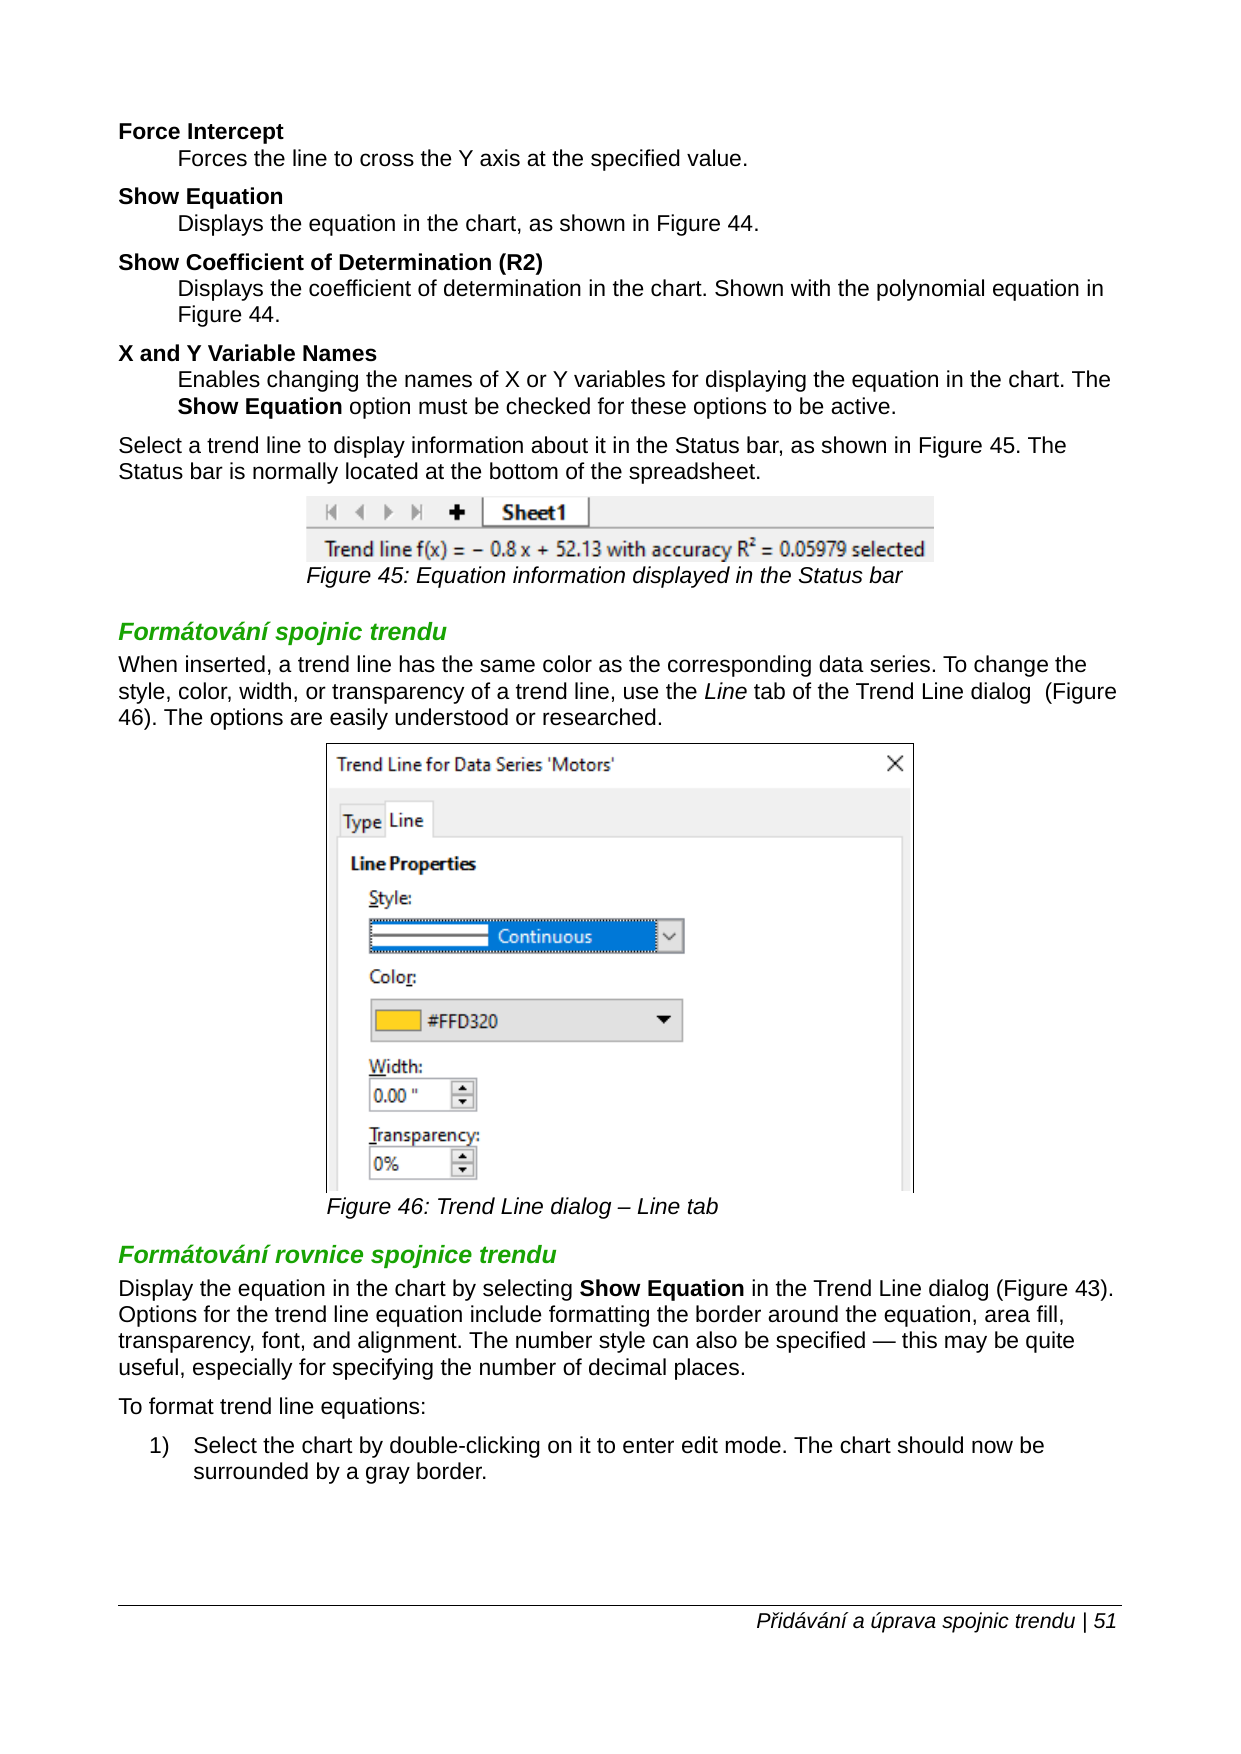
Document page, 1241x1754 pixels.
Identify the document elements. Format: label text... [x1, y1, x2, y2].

text Forces the line to cross the Y axis at the specified value. [177, 144, 1122, 171]
text When inserted, a trend line has the same color as the corresponding data series. To change the style, color, width, or transparency of a trend line, use the Line tab of the Trend Line dialog (Figure 46). The options are easily understood or researched. [118, 651, 1122, 731]
text Enables changing the names of X or Y variables for displaying the equation in the chart. The Show Equation option must be checked for these options to be active. [177, 366, 1122, 419]
text Displays the coefficient of determination in the chart. Shown with the polynomial equation in Figure 44. [177, 275, 1122, 328]
text Show Coefficient of Determination (R2) [118, 248, 1122, 275]
text Force Intercept [118, 118, 1122, 144]
text X and Y Variable Names [118, 340, 1122, 366]
text To format trend line equations: [118, 1393, 1122, 1419]
text Figure 46: Trend Line dialog – Line tab [326, 1191, 914, 1219]
text Figure 45: Equation information displayed in the Status bar [306, 562, 934, 588]
subtitle Formátování spojnic trendu [118, 617, 1122, 646]
picture [306, 496, 934, 562]
picture [329, 746, 911, 1191]
list Select the chart by double-clicking on it to enter edit mode. The chart should now be surrounded by a gray border. [169, 1432, 1122, 1484]
text Display the equation in the chart by selecting Show Equation in the Trend Line dialog (Figure 43). Options for the trend line equation include formatting the border around the equation, area fill, transparency, font, and alignment. The number style can also be specified — this may be quite useful, especially for specifying the number of decimal places. [118, 1275, 1122, 1380]
subtitle Formátování rovnice spojnice trendu [118, 1240, 1122, 1269]
text Displays the equation in the chart, as shown in Figure 44. [177, 210, 1122, 236]
text Show Equation [118, 183, 1122, 210]
text Select a trend line to display information about it in the Status bar, as shown in Figure 45. The Status bar is normally located at the bottom of the spreadsheet. [118, 432, 1122, 484]
